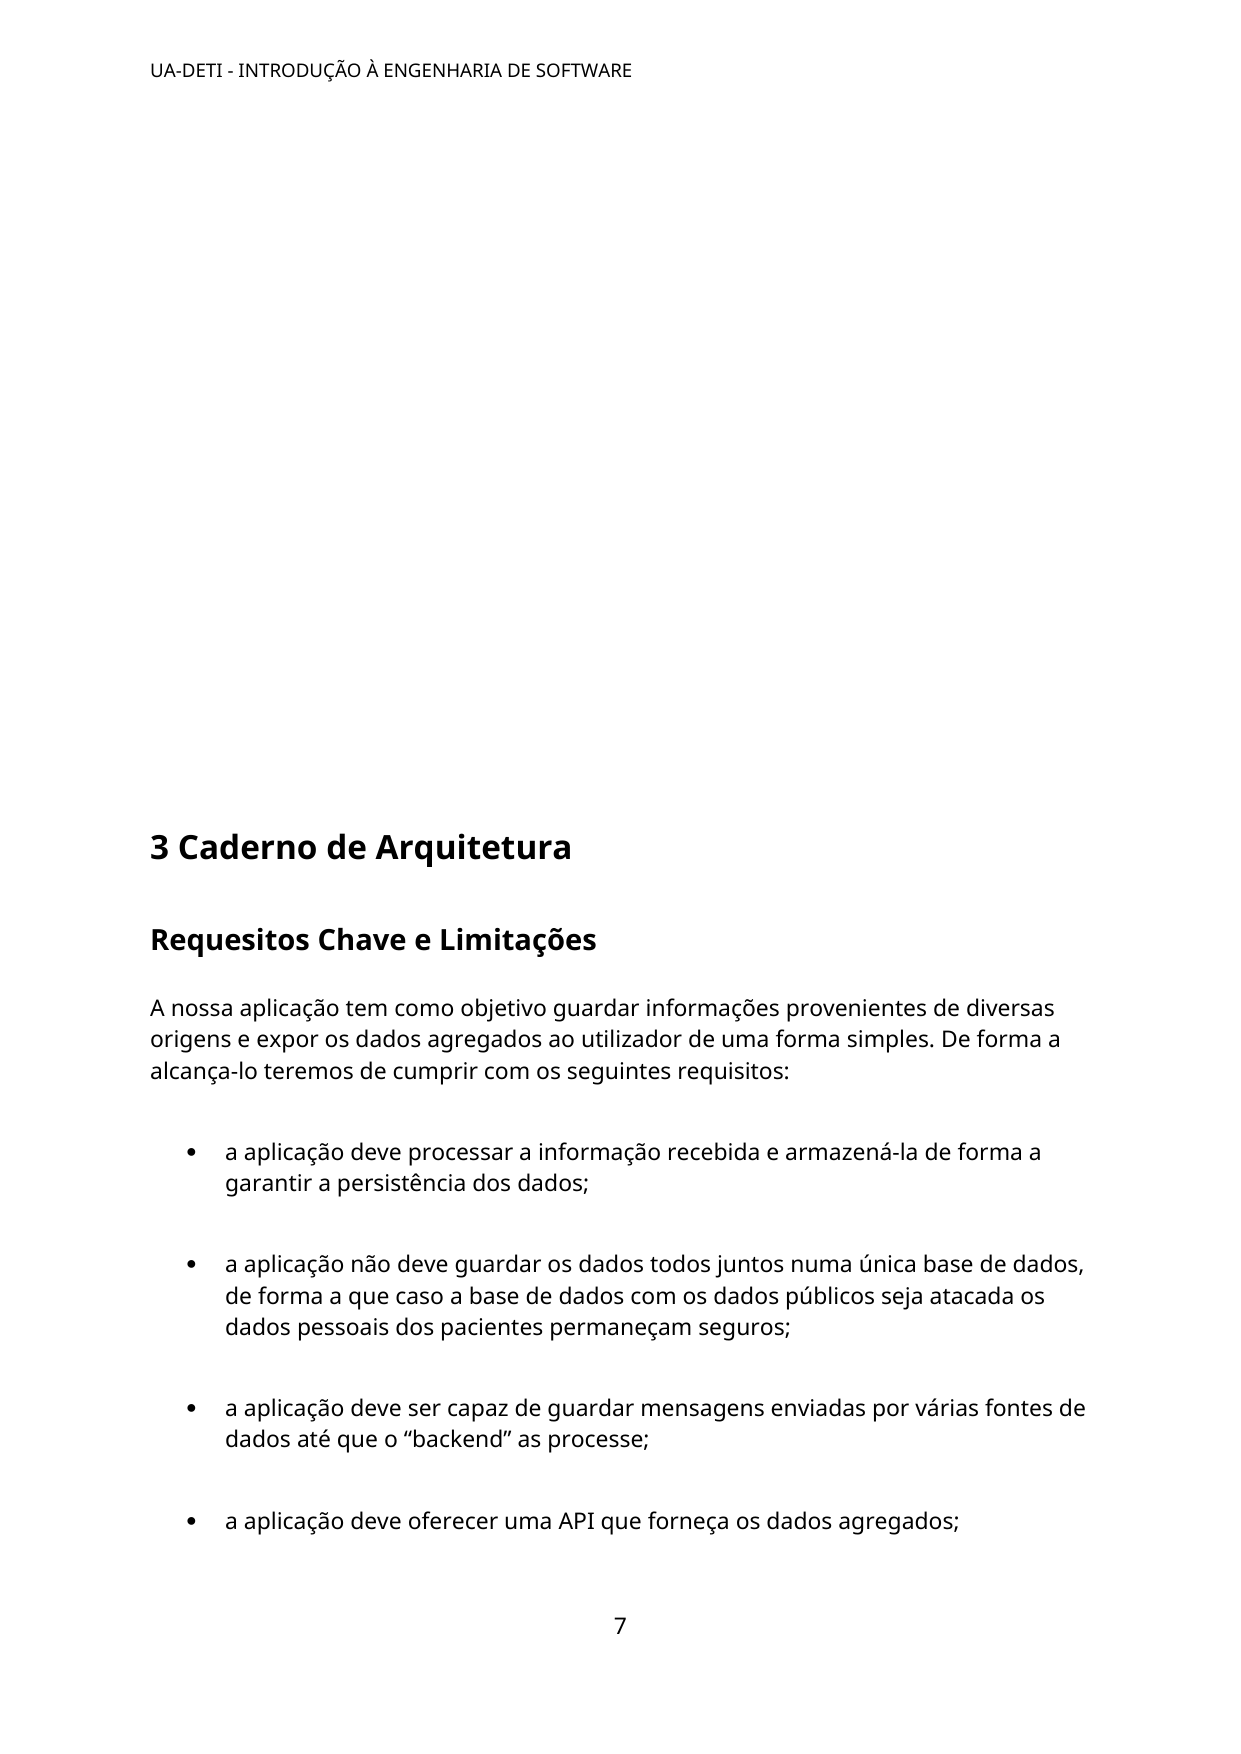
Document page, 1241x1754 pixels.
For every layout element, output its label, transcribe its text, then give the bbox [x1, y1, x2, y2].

subtitle Requesitos Chave e Limitações [150, 919, 1090, 959]
subtitle 3 Caderno de Arquitetura [150, 824, 1090, 869]
list a aplicação deve processar a informação recebida e armazená-la de forma a garantir a persistência dos dados; [187, 1136, 1090, 1198]
list a aplicação deve oferecer uma API que forneça os dados agregados; [187, 1505, 1090, 1536]
text A nossa aplicação tem como objetivo guardar informações provenientes de diversas origens e expor os dados agregados ao utilizador de uma forma simples. De forma a alcança-lo teremos de cumprir com os seguintes requisitos: [150, 992, 1090, 1086]
list a aplicação não deve guardar os dados todos juntos numa única base de dados, de forma a que caso a base de dados com os dados públicos seja atacada os dados pessoais dos pacientes permaneçam seguros; [187, 1248, 1090, 1342]
list a aplicação deve ser capaz de guardar mensagens enviadas por várias fontes de dados até que o “backend” as processe; [187, 1392, 1090, 1455]
